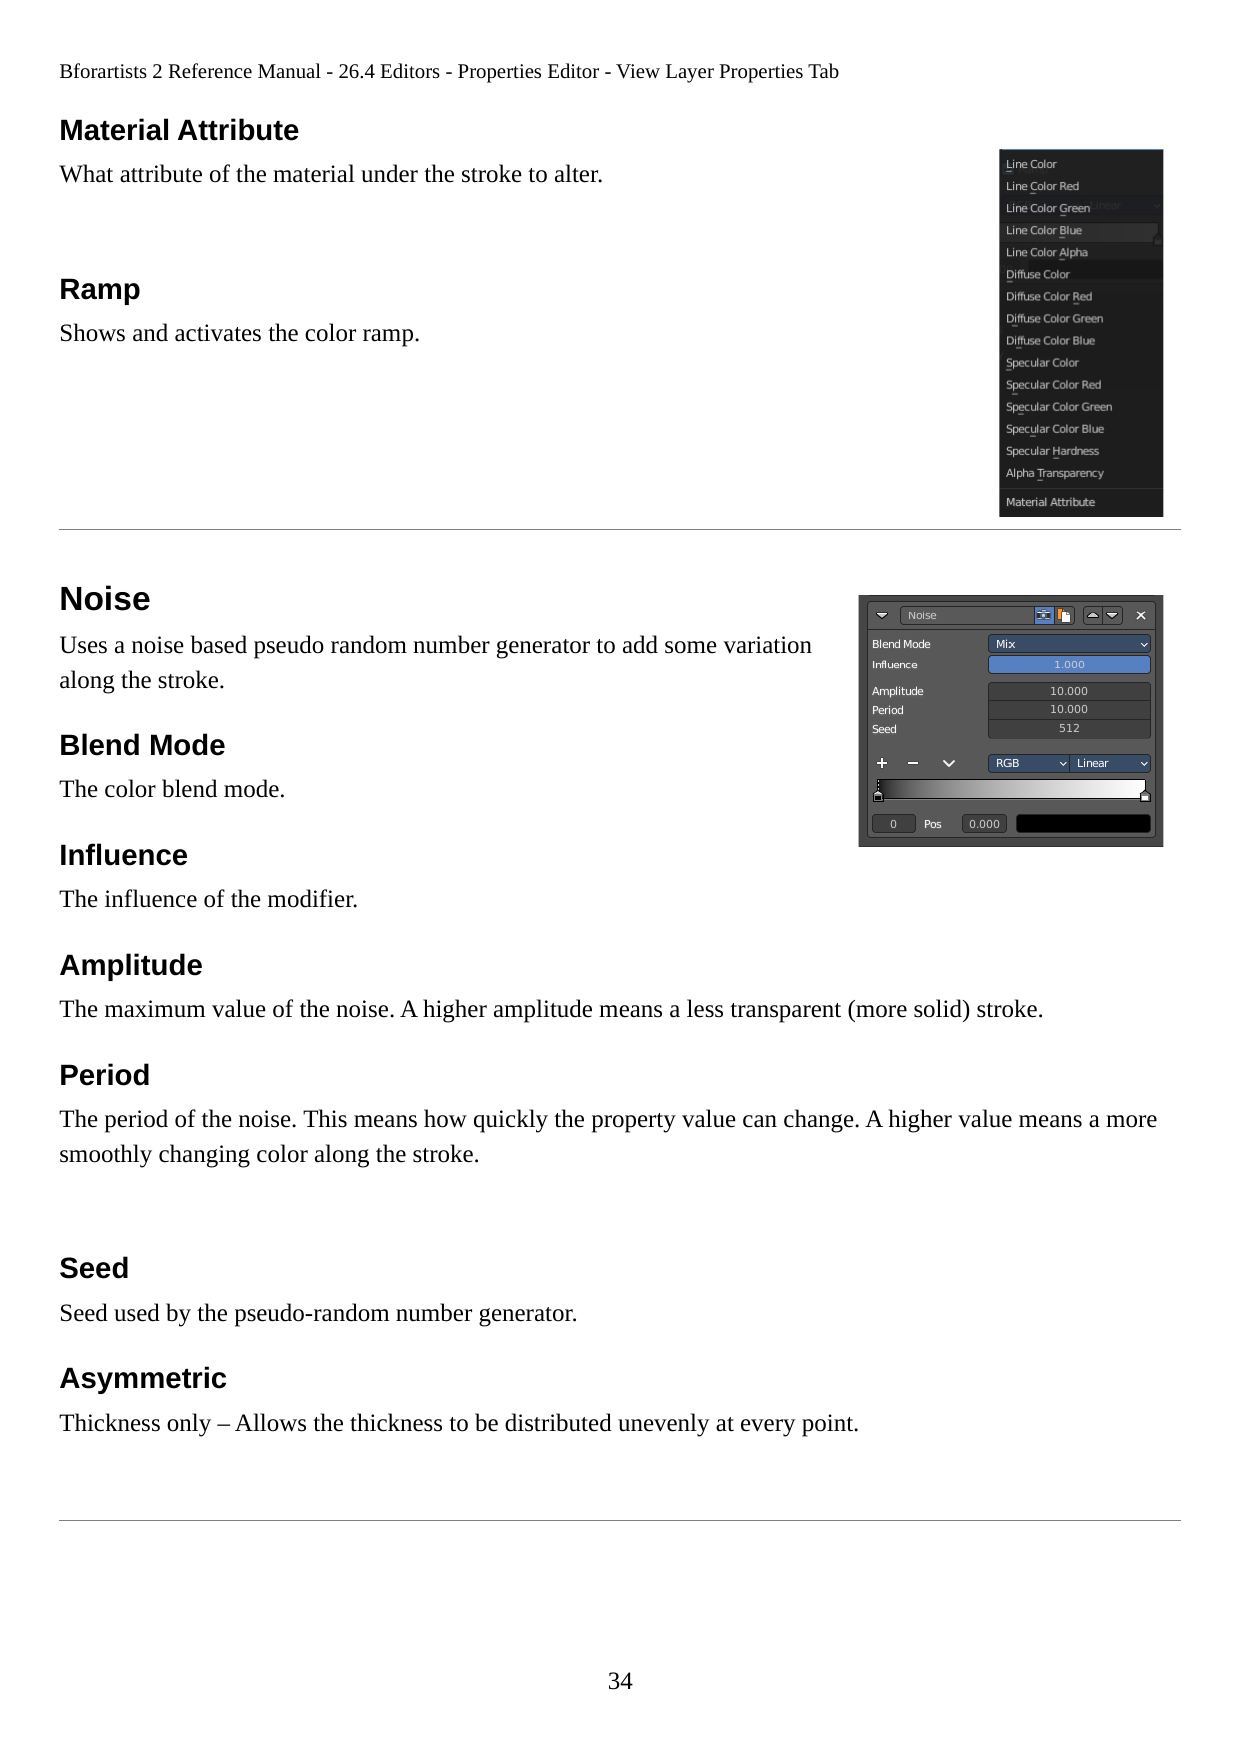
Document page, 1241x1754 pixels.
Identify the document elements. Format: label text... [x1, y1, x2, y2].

subtitle Noise [59, 579, 1181, 618]
subtitle [1164, 272, 1181, 305]
text Shows and activates the color ramp. [59, 318, 999, 347]
text The influence of the modifier. [59, 884, 1181, 913]
picture [858, 595, 1164, 847]
subtitle [1164, 728, 1181, 762]
subtitle Seed [59, 1251, 1181, 1285]
text The maximum value of the noise. A higher amplitude means a less transparent (more solid) stroke. [59, 994, 1181, 1023]
picture [999, 149, 1164, 517]
text Thickness only – Allows the thickness to be distributed unevenly at every point. [59, 1408, 1181, 1436]
text What attribute of the material under the stroke to alter. [59, 159, 999, 188]
text [1164, 774, 1181, 803]
subtitle Asymmetric [59, 1361, 1181, 1395]
subtitle Amplitude [59, 948, 1181, 982]
subtitle Material Attribute [59, 113, 1181, 146]
subtitle Period [59, 1058, 1181, 1092]
text The color blend mode. [59, 774, 858, 803]
text The period of the noise. This means how quickly the property value can change. A higher value means a more smoothly changing color along the stroke. [59, 1104, 1181, 1167]
subtitle Ramp [59, 272, 999, 305]
text Seed used by the pseudo-random number generator. [59, 1298, 1181, 1326]
subtitle Influence [59, 838, 1181, 872]
text Uses a noise based pseudo random number generator to add some variation along the stroke. [59, 630, 858, 693]
subtitle Blend Mode [59, 728, 858, 762]
